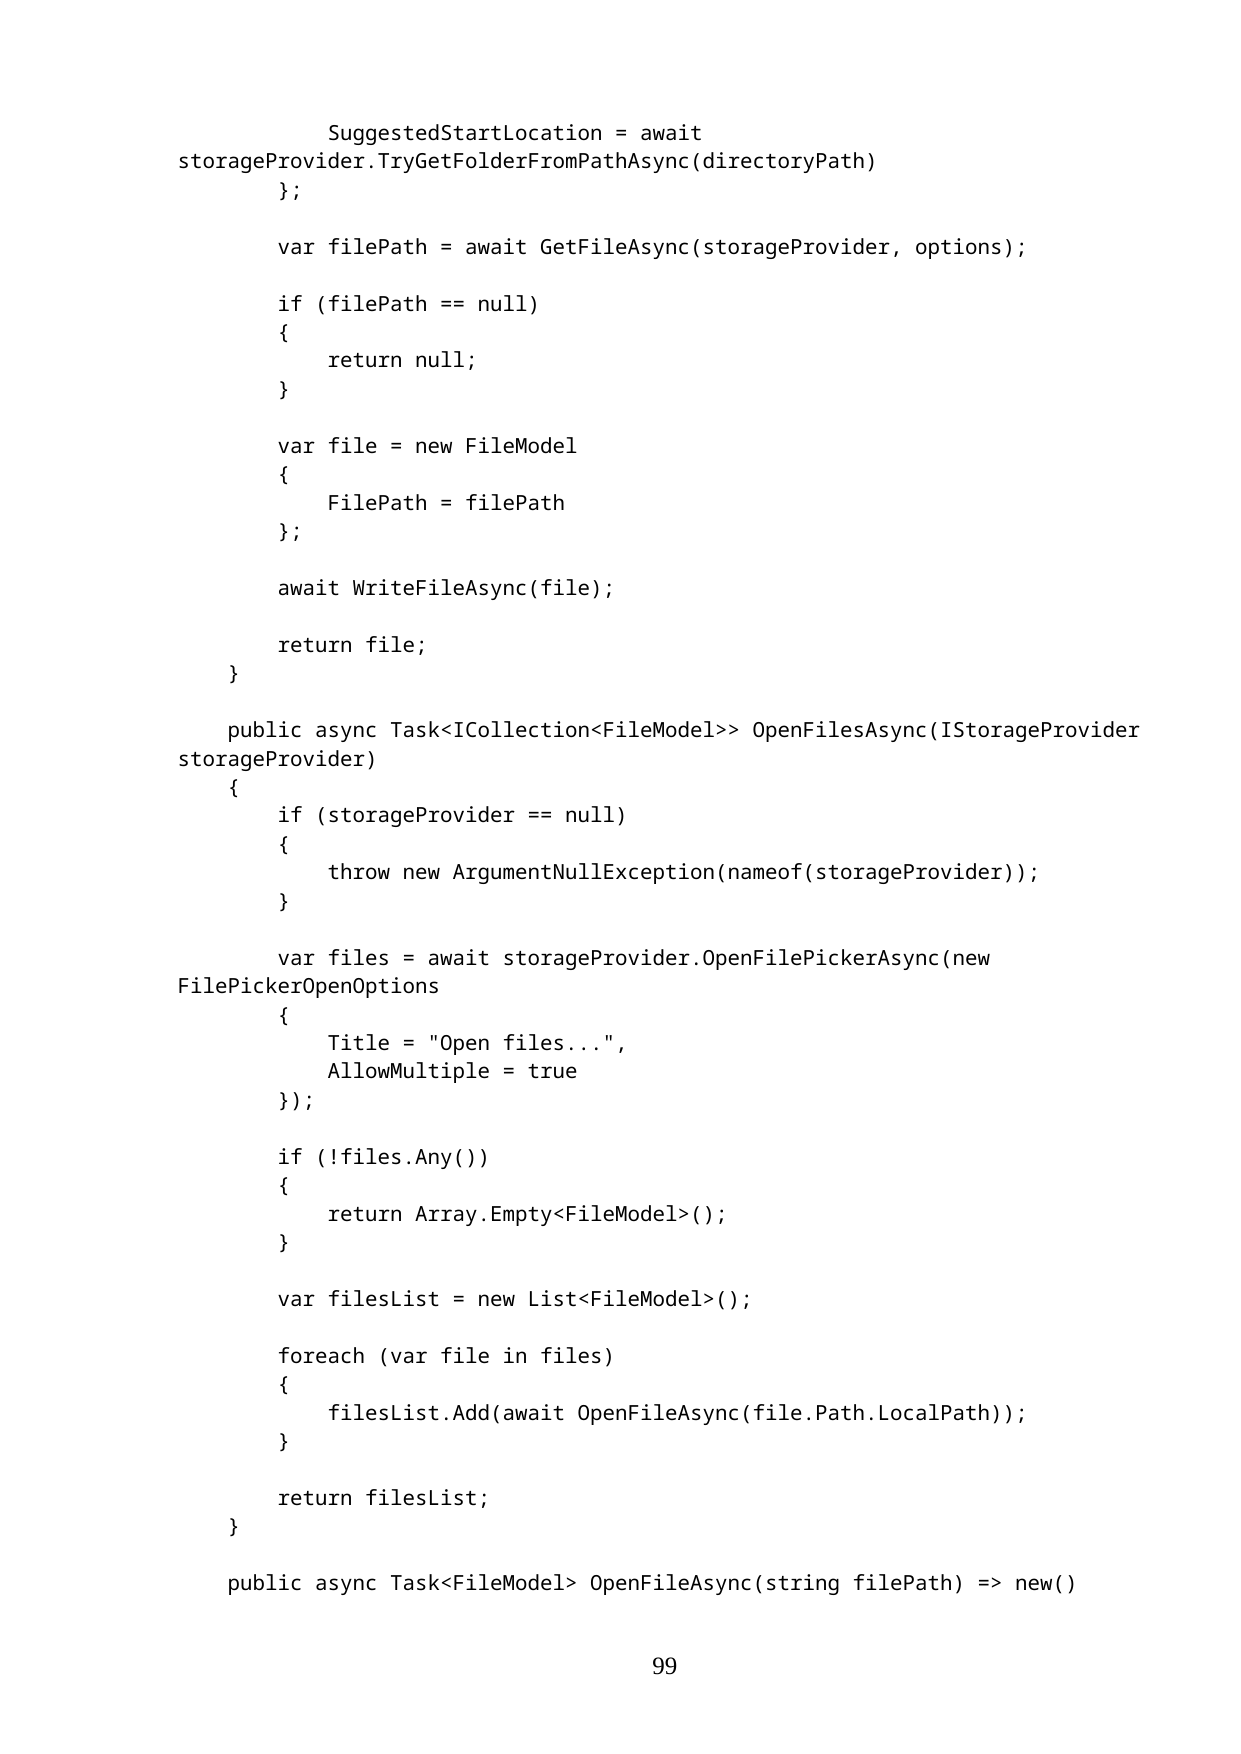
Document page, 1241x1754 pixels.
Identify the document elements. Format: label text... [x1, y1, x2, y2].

table_header SuggestedStartLocation = await storageProvider.TryGetFolderFromPathAsync(directoryPath) }; var filePath = await GetFileAsync(storageProvider, options); if (filePath == null) { return null; } var file = new FileModel { FilePath = filePath }; await WriteFileAsync(file); return file; } public async Task<ICollection<FileModel>> OpenFilesAsync(IStorageProvider storageProvider) { if (storageProvider == null) { throw new ArgumentNullException(nameof(storageProvider)); } var files = await storageProvider.OpenFilePickerAsync(new FilePickerOpenOptions { Title = "Open files...", AllowMultiple = true }); if (!files.Any()) { return Array.Empty<FileModel>(); } var filesList = new List<FileModel>(); foreach (var file in files) { filesList.Add(await OpenFileAsync(file.Path.LocalPath)); } return filesList; } public async Task<FileModel> OpenFileAsync(string filePath) => new() [177, 118, 1152, 1597]
